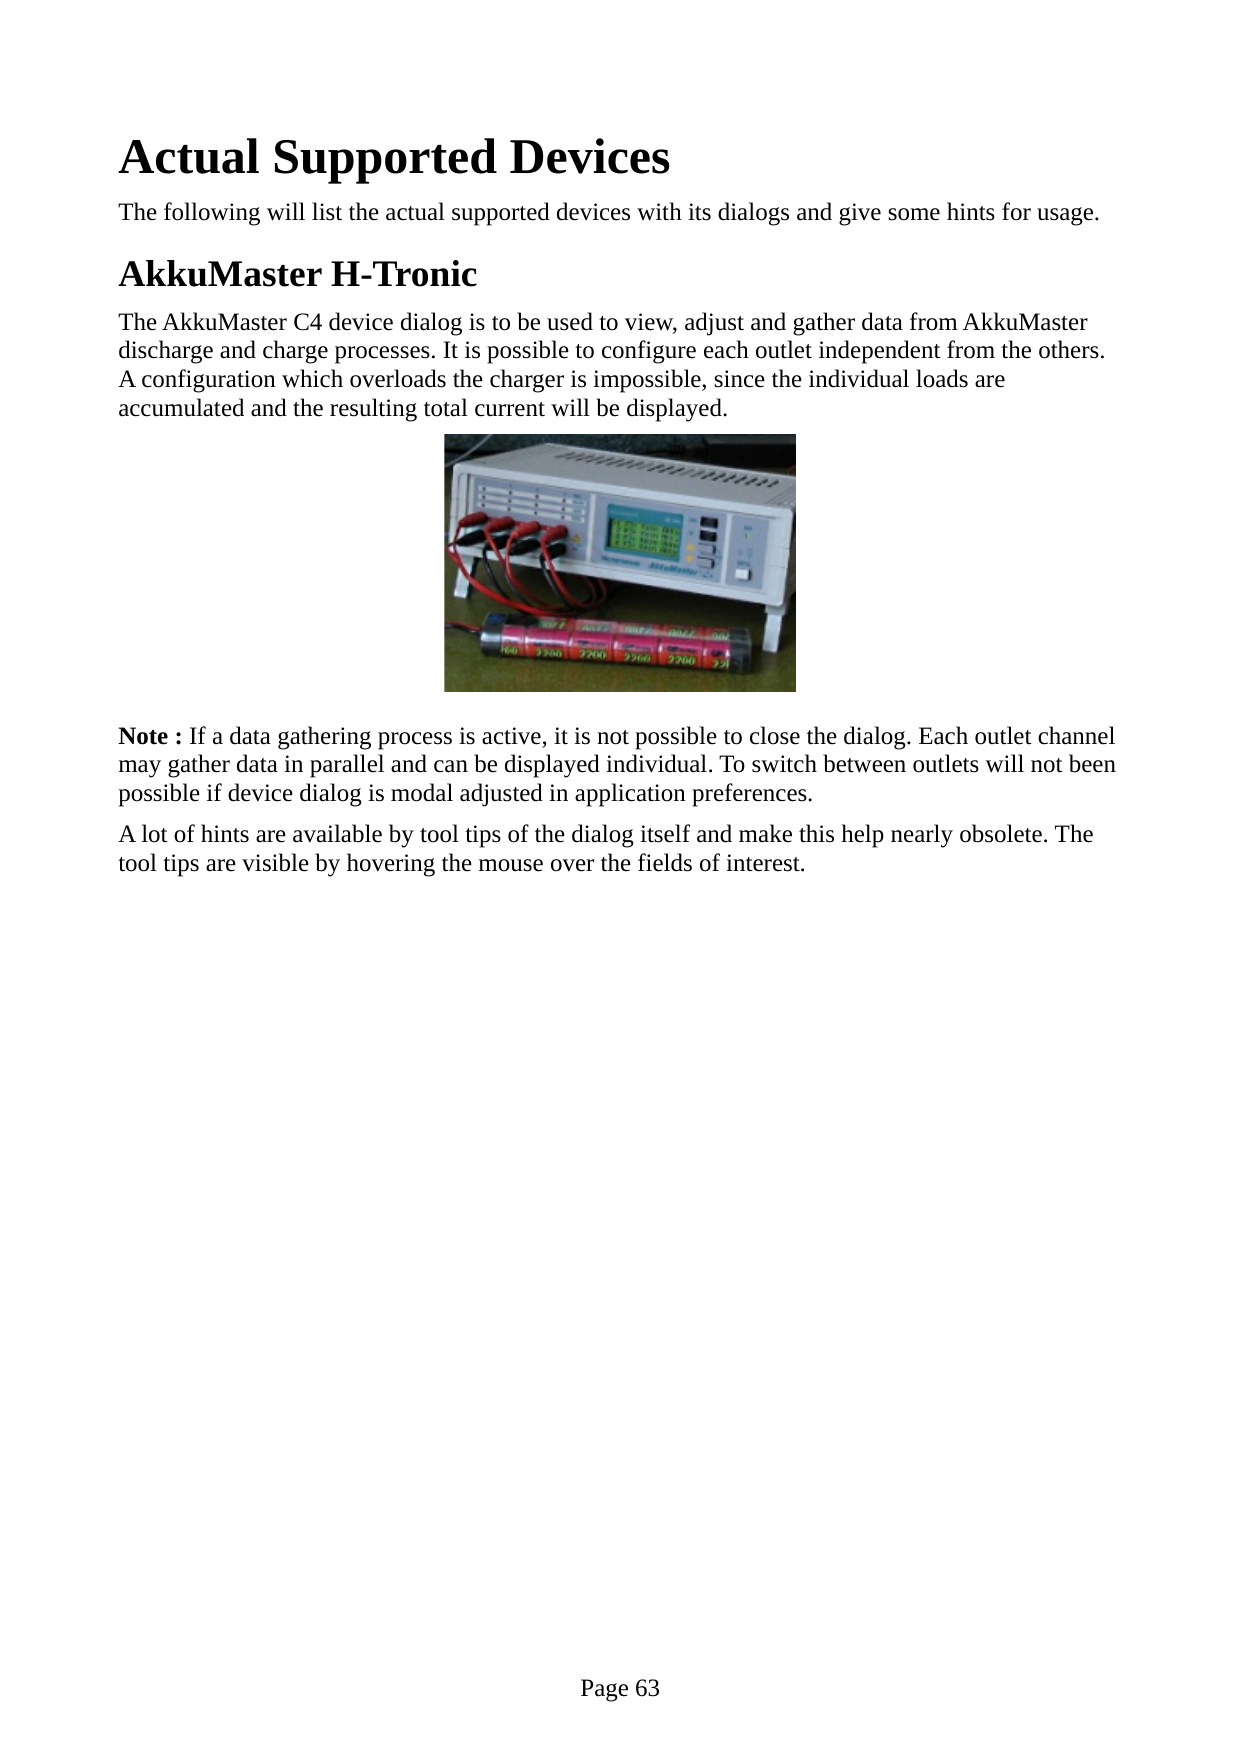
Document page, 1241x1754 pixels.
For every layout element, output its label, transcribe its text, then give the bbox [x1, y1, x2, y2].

picture [444, 434, 796, 692]
text The AkkuMaster C4 device dialog is to be used to view, adjust and gather data from AkkuMaster discharge and charge processes. It is possible to configure each outlet independent from the others. A configuration which overloads the charger is impossible, since the individual loads are accumulated and the resulting total current will be displayed. [118, 307, 1122, 422]
text A lot of hints are available by tool tips of the dialog itself and make this help nearly obsolete. The tool tips are visible by hovering the mouse over the fields of interest. [118, 819, 1122, 877]
text The following will list the actual supported devices with its dialogs and give some hints for usage. [118, 197, 1122, 226]
subtitle Actual Supported Devices [118, 127, 1122, 185]
subtitle AkkuMaster H-Tronic [118, 251, 1122, 294]
text Note : If a data gathering process is active, it is not possible to close the dialog. Each outlet channel may gather data in parallel and can be displayed individual. To switch between outlets will not been possible if device dialog is modal adjusted in application preferences. [118, 692, 1122, 807]
